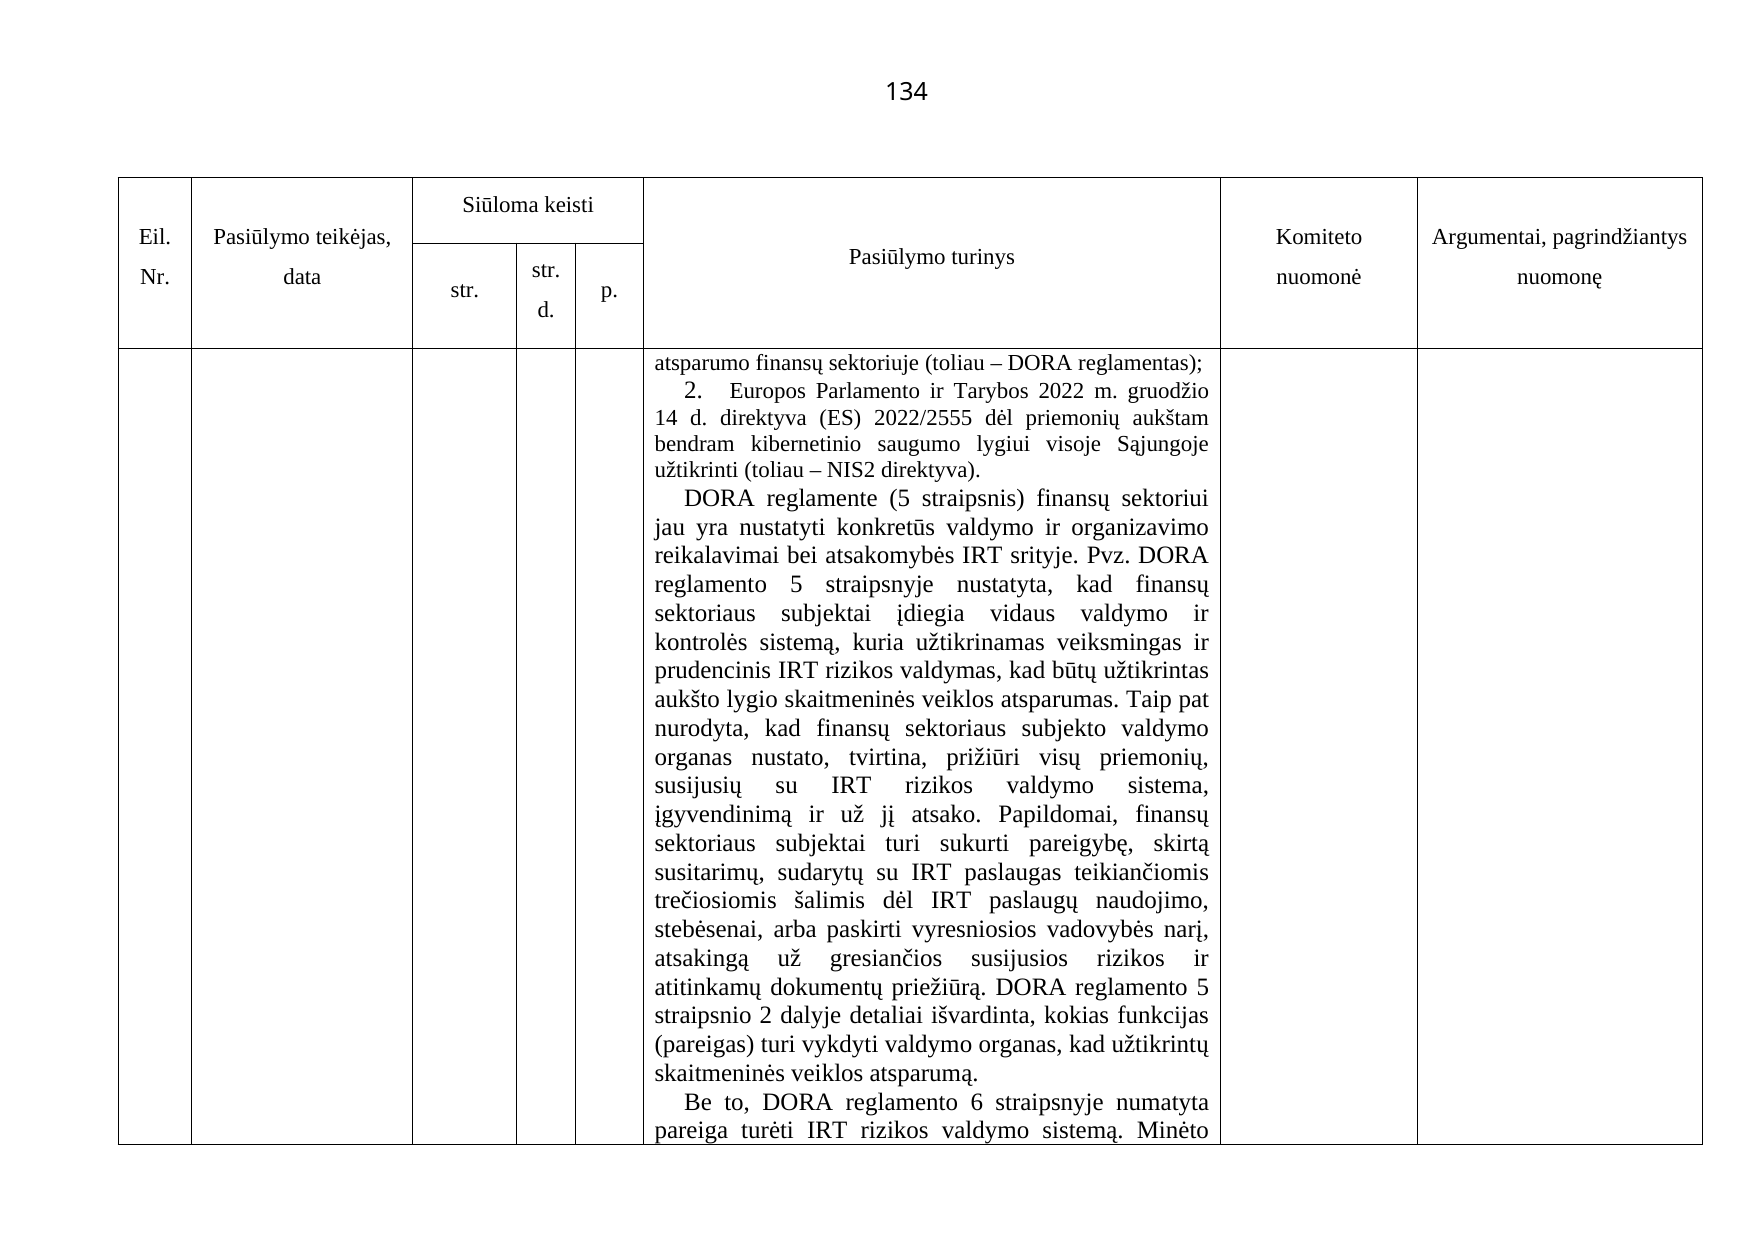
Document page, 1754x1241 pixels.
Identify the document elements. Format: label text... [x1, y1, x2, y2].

table_cell [192, 349, 412, 1144]
table_header Pasiūlymo teikėjas, data [192, 178, 412, 348]
table_cell str. d. [517, 244, 575, 348]
table_header Komiteto nuomonė [1221, 178, 1417, 348]
table_cell [1221, 349, 1417, 1144]
table_header Pasiūlymo turinys [644, 178, 1220, 348]
table_cell [517, 349, 575, 1144]
table_cell str. [413, 244, 516, 348]
table_header Argumentai, pagrindžiantys nuomonę [1418, 178, 1702, 348]
table_header Eil. Nr. [119, 178, 191, 348]
table_header Siūloma keisti [413, 178, 643, 243]
table_cell [1418, 349, 1702, 1144]
table_cell [576, 349, 643, 1144]
table_cell [413, 349, 516, 1144]
table_cell p. [576, 244, 643, 348]
table_cell atsparumo finansų sektoriuje (toliau – DORA reglamentas); Europos Parlamento ir Tarybos 2022 m. gruodžio 14 d. direktyva (ES) 2022/2555 dėl priemonių aukštam bendram kibernetinio saugumo lygiui visoje Sąjungoje užtikrinti (toliau – NIS2 direktyva). DORA reglamente (5 straipsnis) finansų sektoriui jau yra nustatyti konkretūs valdymo ir organizavimo reikalavimai bei atsakomybės IRT srityje. Pvz. DORA reglamento 5 straipsnyje nustatyta, kad finansų sektoriaus subjektai įdiegia vidaus valdymo ir kontrolės sistemą, kuria užtikrinamas veiksmingas ir prudencinis IRT rizikos valdymas, kad būtų užtikrintas aukšto lygio skaitmeninės veiklos atsparumas. Taip pat nurodyta, kad finansų sektoriaus subjekto valdymo organas nustato, tvirtina, prižiūri visų priemonių, susijusių su IRT rizikos valdymo sistema, įgyvendinimą ir už jį atsako. Papildomai, finansų sektoriaus subjektai turi sukurti pareigybę, skirtą susitarimų, sudarytų su IRT paslaugas teikiančiomis trečiosiomis šalimis dėl IRT paslaugų naudojimo, stebėsenai, arba paskirti vyresniosios vadovybės narį, atsakingą už gresiančios susijusios rizikos ir atitinkamų dokumentų priežiūrą. DORA reglamento 5 straipsnio 2 dalyje detaliai išvardinta, kokias funkcijas (pareigas) turi vykdyti valdymo organas, kad užtikrintų skaitmeninės veiklos atsparumą. Be to, DORA reglamento 6 straipsnyje numatyta pareiga turėti IRT rizikos valdymo sistemą. Minėto [644, 349, 1220, 1144]
table_cell [119, 349, 191, 1144]
